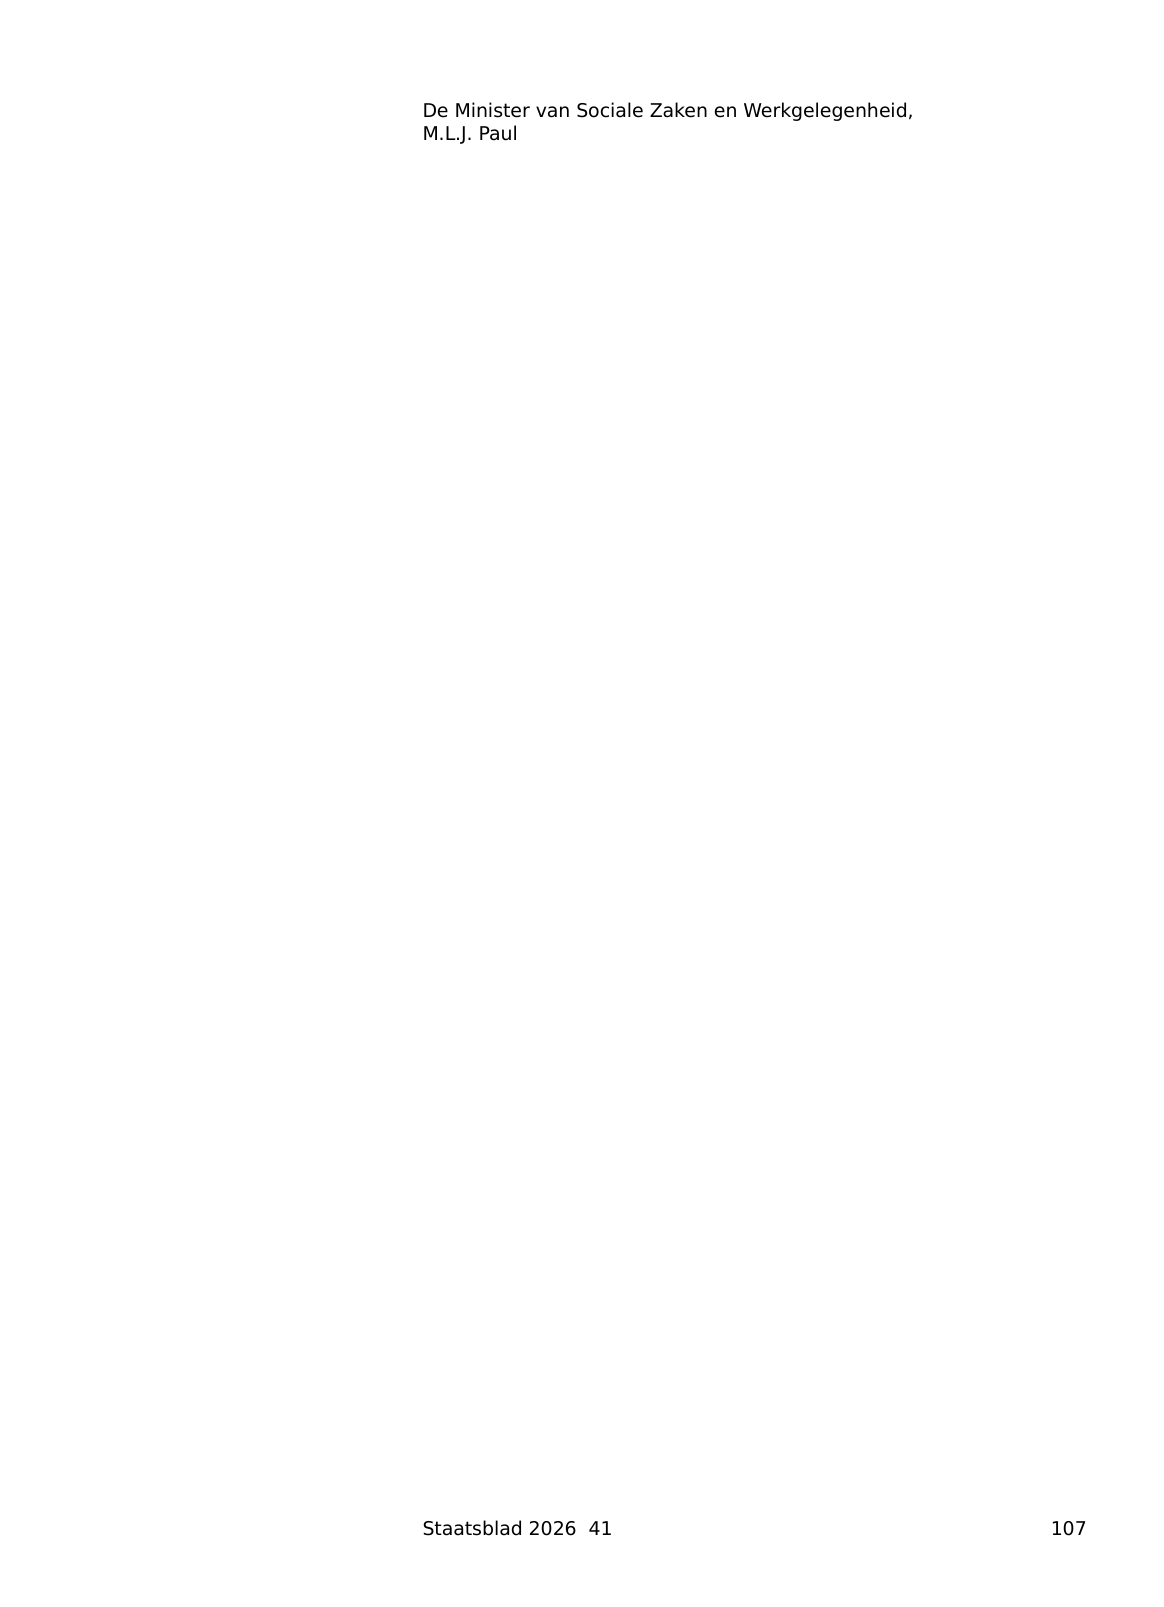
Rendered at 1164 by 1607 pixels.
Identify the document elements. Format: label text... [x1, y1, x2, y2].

text De Minister van Sociale Zaken en Werkgelegenheid, M.L.J. Paul [422, 100, 1087, 144]
